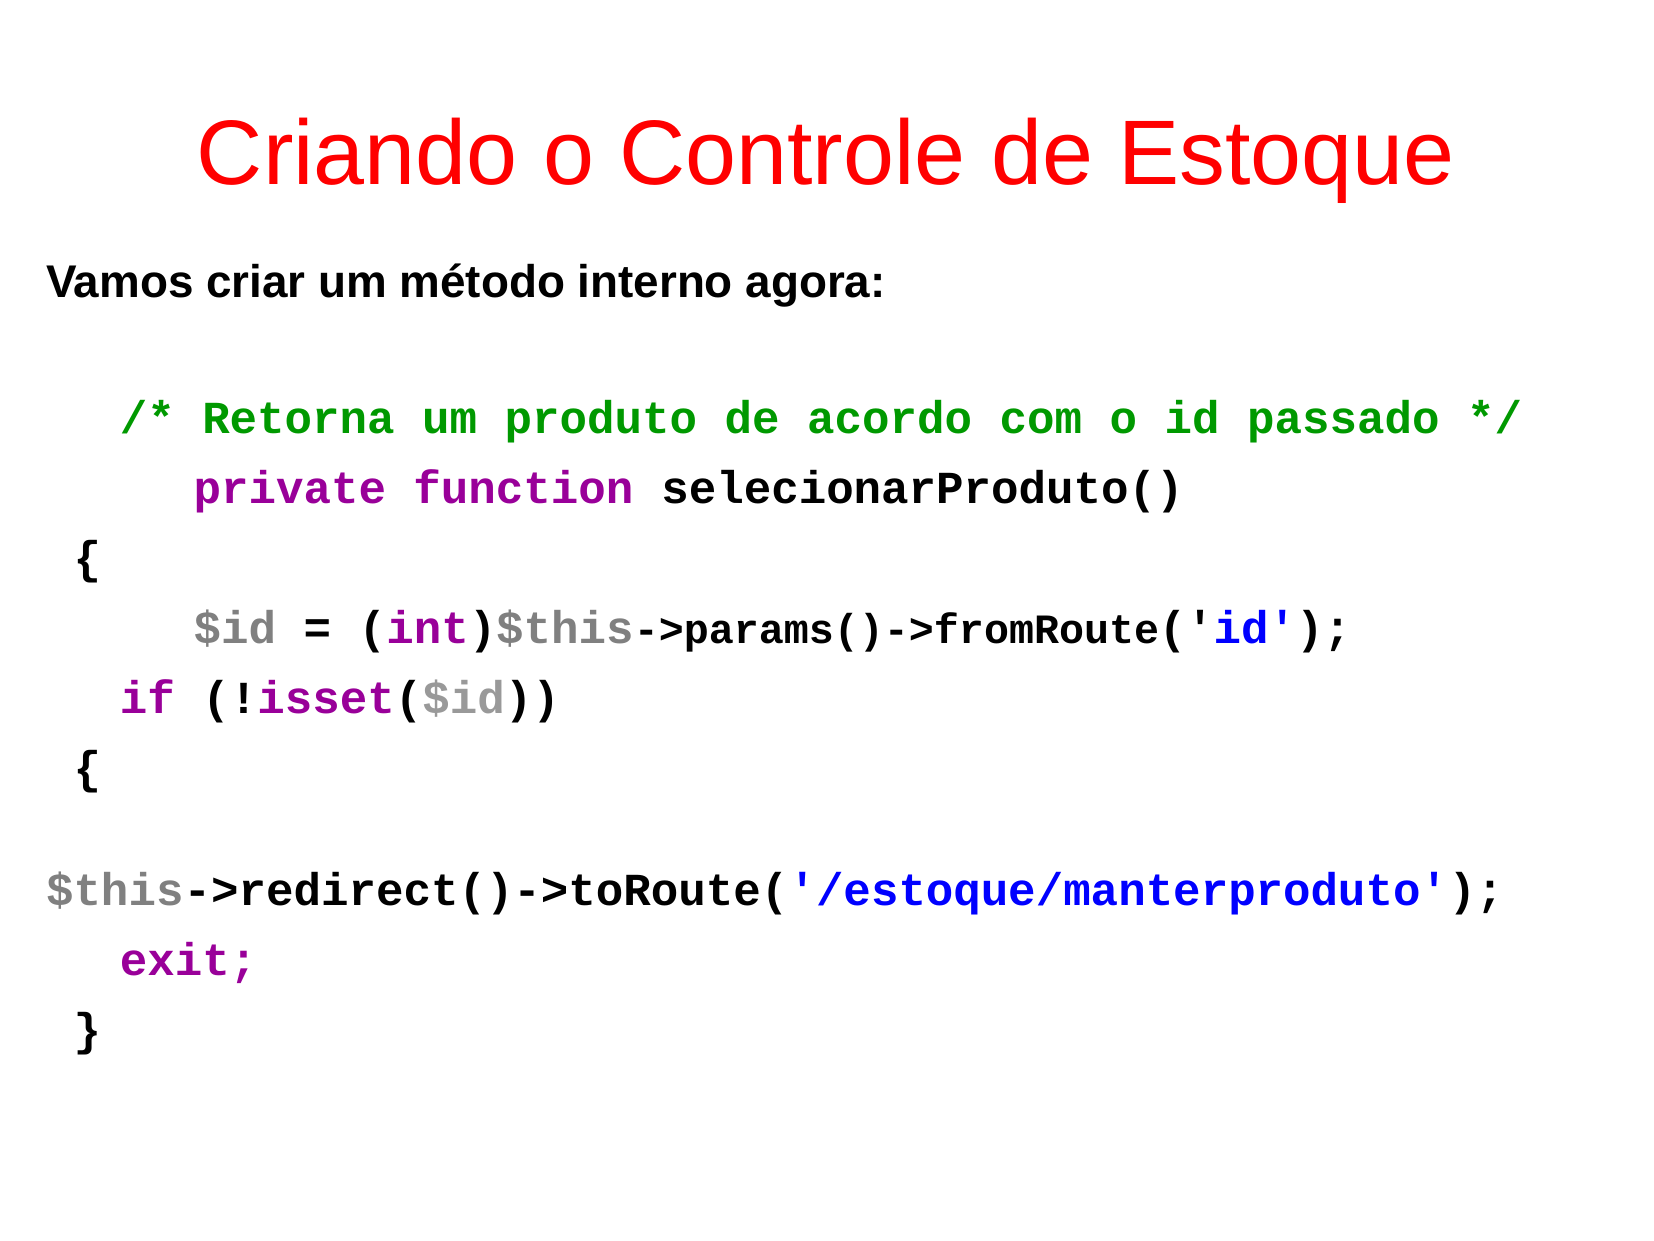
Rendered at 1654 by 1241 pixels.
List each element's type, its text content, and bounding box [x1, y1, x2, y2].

title Criando o Controle de Estoque [82, 49, 1571, 256]
list Vamos criar um método interno agora: /* Retorna um produto de acordo com o id passado */ private function selecionarProduto() { $id = (int)$this->params()->fromRoute('id'); if (!isset($id)) { $this->redirect()->toRoute('/estoque/manterproduto'); exit; } [46, 256, 1607, 1229]
